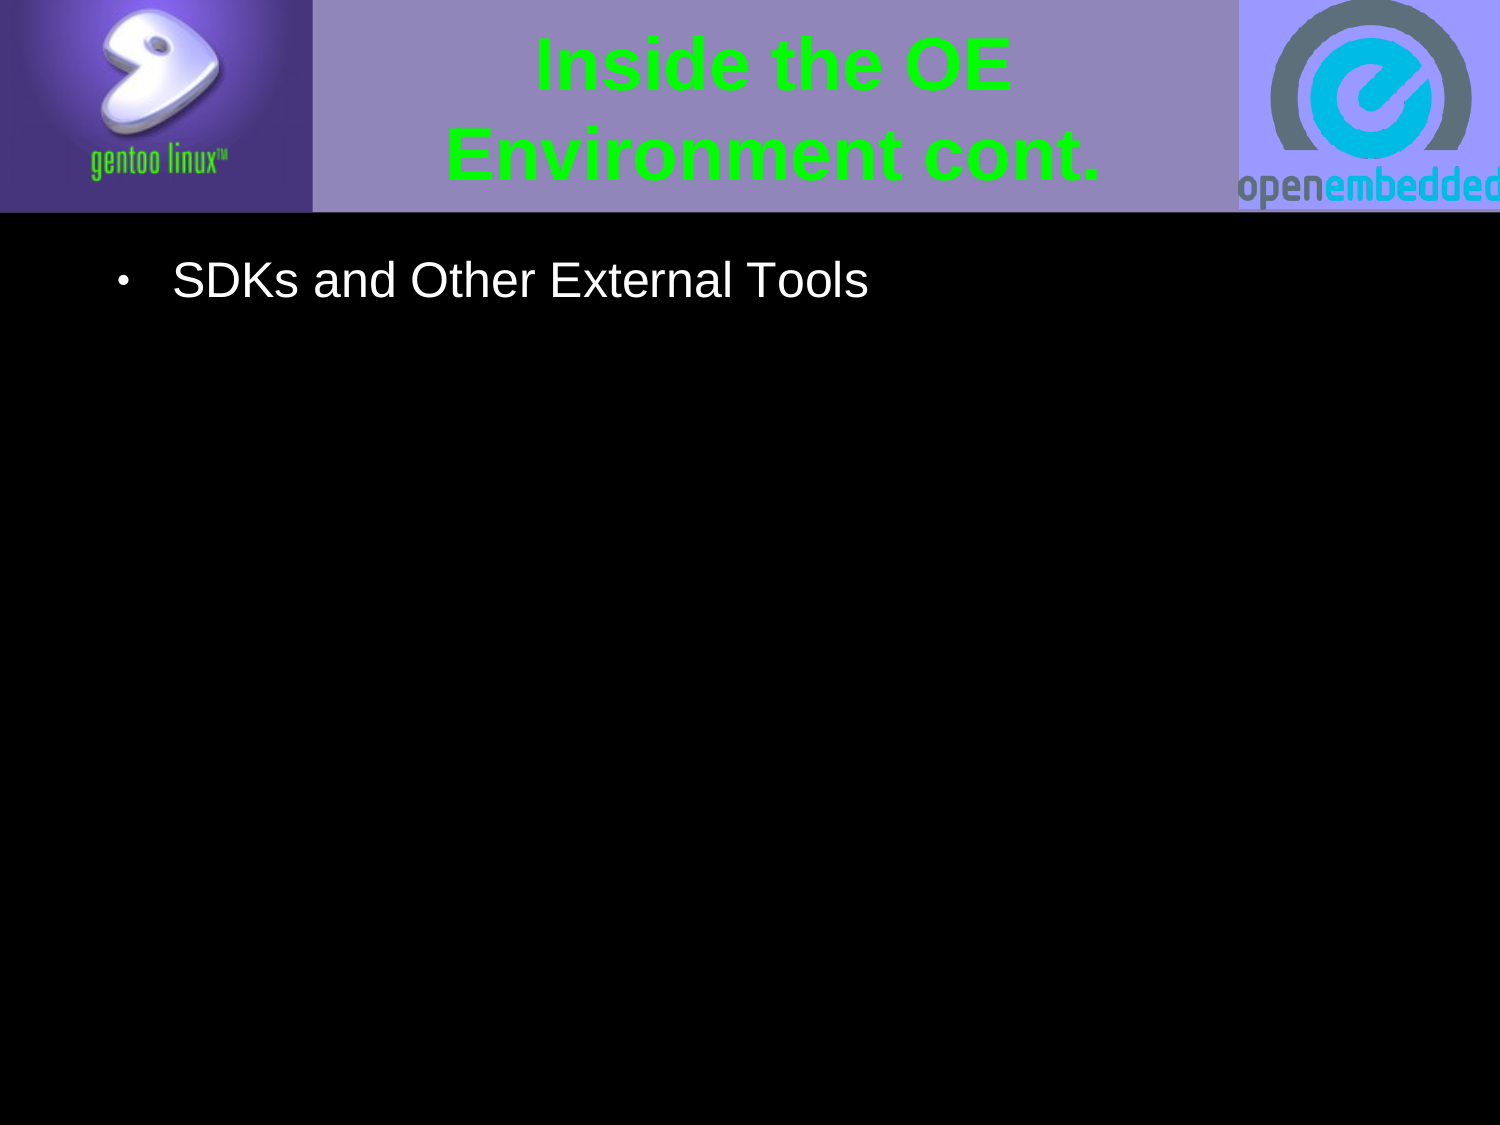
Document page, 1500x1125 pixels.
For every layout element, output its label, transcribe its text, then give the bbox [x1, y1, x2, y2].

list SDKs and Other External Tools [60, 249, 1456, 903]
picture [0, 0, 302, 184]
picture [1238, 0, 1500, 210]
title Inside the OE Environment cont. [319, 12, 1230, 201]
